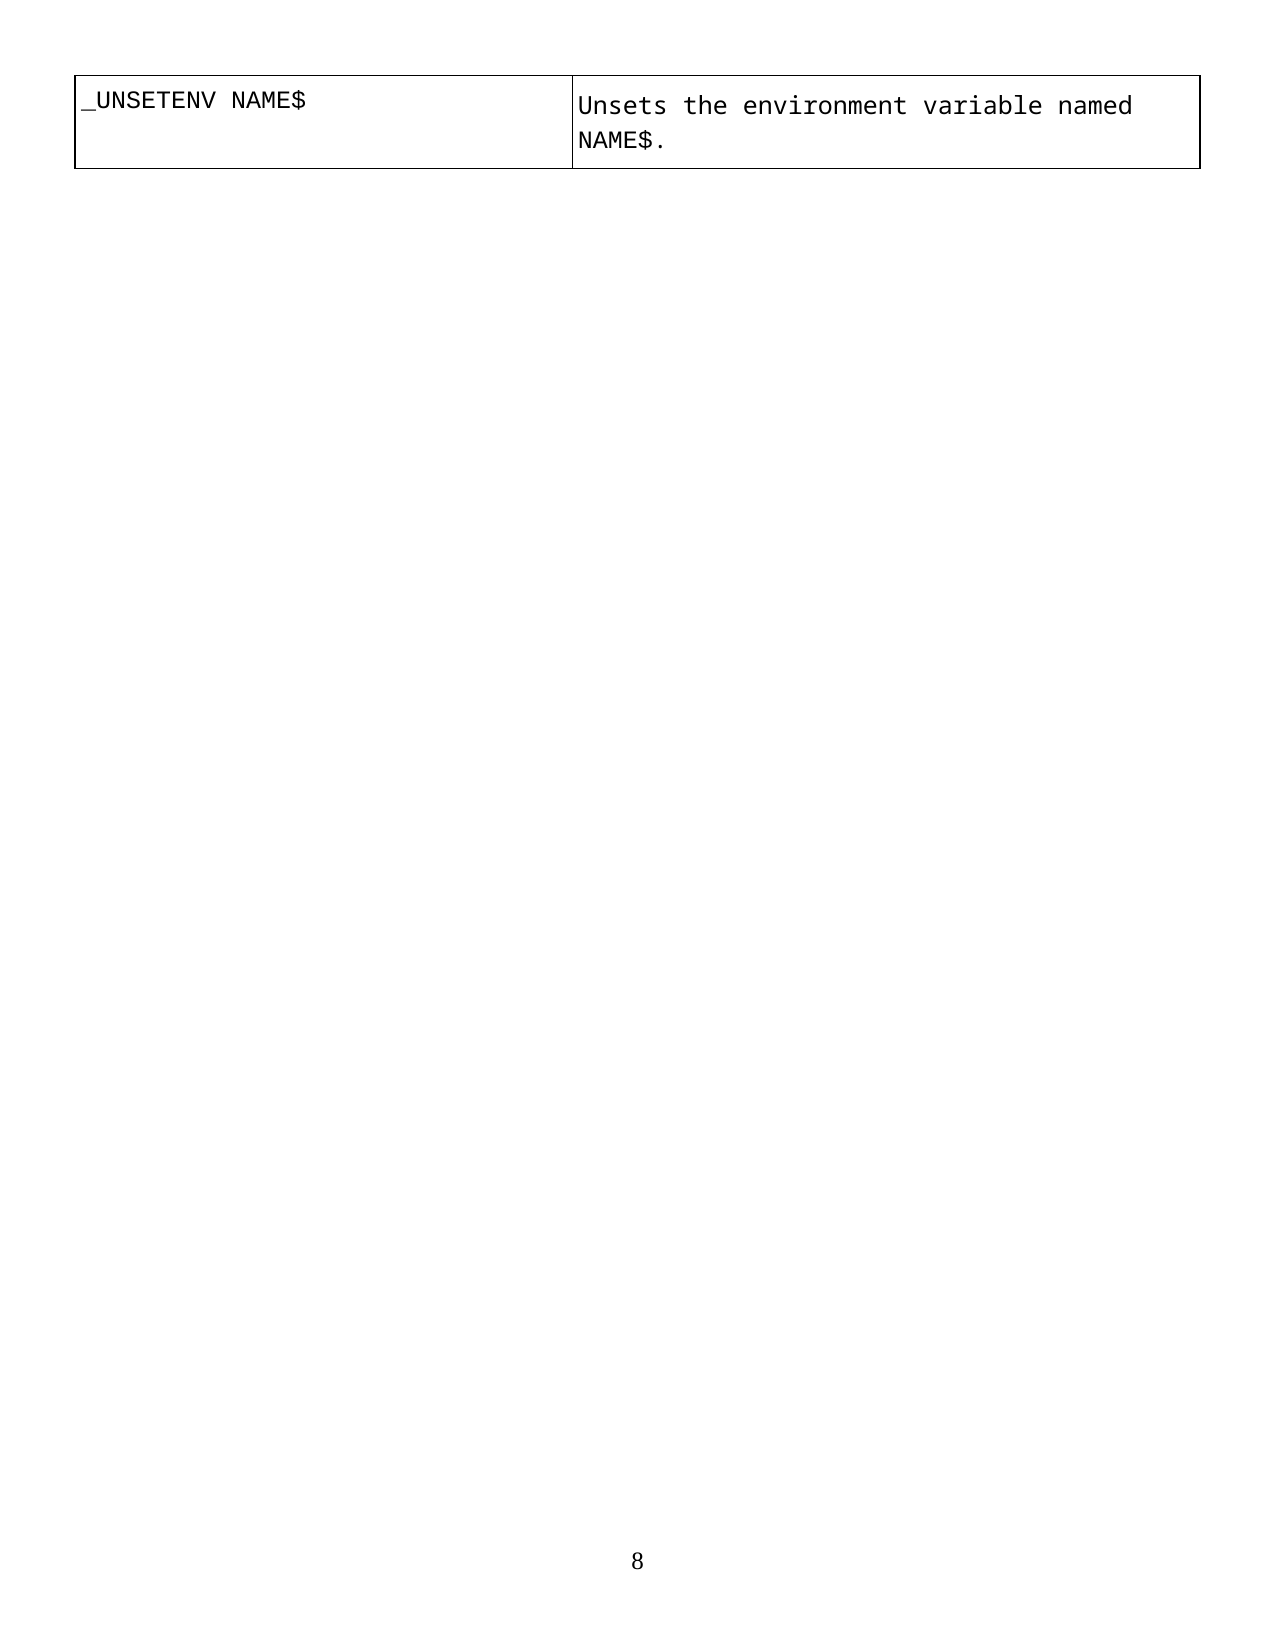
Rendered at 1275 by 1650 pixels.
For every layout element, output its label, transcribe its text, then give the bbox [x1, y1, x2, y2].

table_cell Unsets the environment variable named NAME$. [573, 76, 1199, 168]
table_cell _UNSETENV NAME$ [76, 76, 572, 168]
